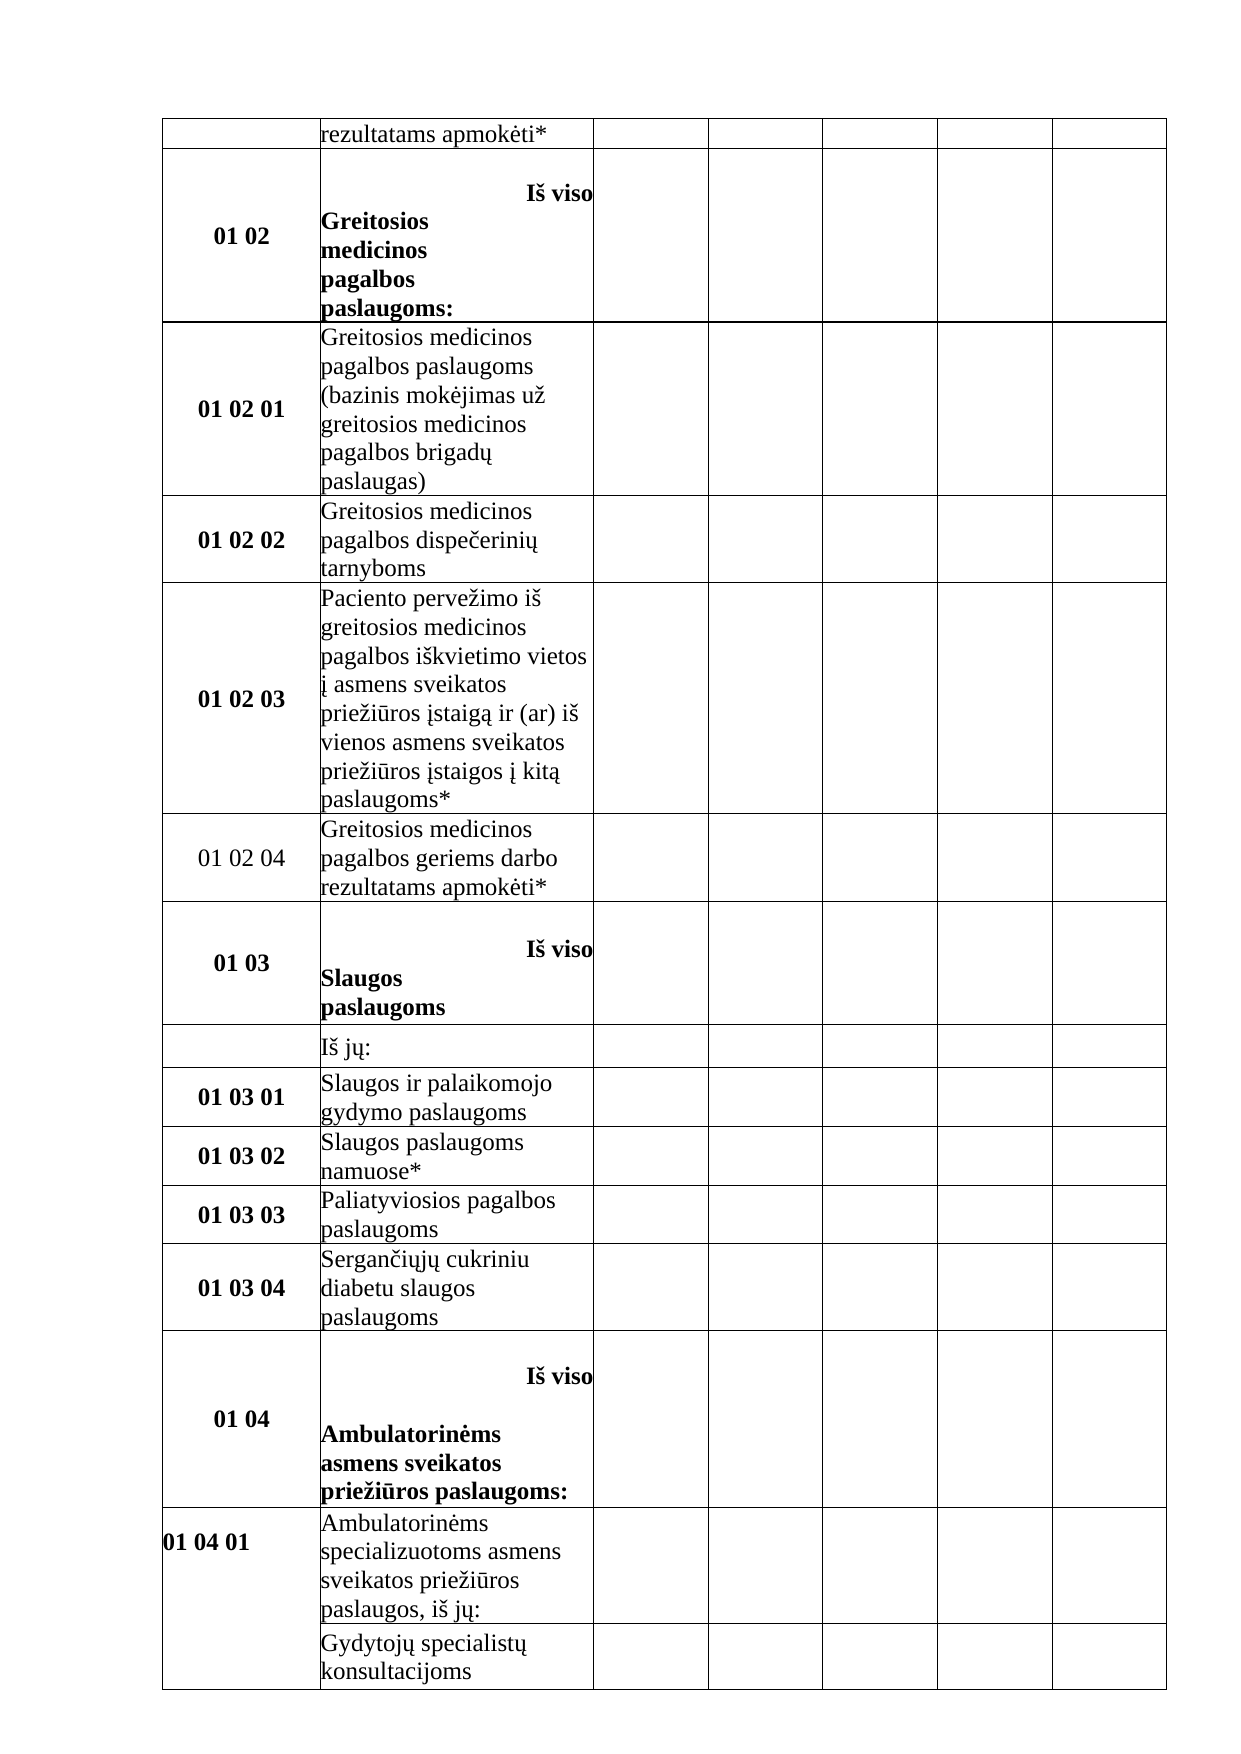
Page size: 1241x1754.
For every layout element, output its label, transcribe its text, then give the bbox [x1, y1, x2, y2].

table_cell [594, 496, 708, 582]
table_cell [1053, 1186, 1166, 1243]
table_cell [938, 1244, 1052, 1330]
table_cell [938, 1508, 1052, 1623]
table_cell 01 02 02 [163, 496, 320, 582]
table_cell [594, 1624, 708, 1689]
table_cell 01 04 [163, 1331, 320, 1507]
table_cell [823, 1508, 937, 1623]
table_cell [594, 149, 708, 321]
table_cell Greitosios medicinos pagalbos paslaugoms (bazinis mokėjimas už greitosios medicinos pagalbos brigadų paslaugas) [321, 323, 593, 495]
table_cell [709, 1331, 822, 1507]
table_cell [1053, 1244, 1166, 1330]
table_cell 01 02 01 [163, 323, 320, 495]
table_cell 01 02 03 [163, 583, 320, 813]
table_cell [823, 496, 937, 582]
table_cell [823, 1127, 937, 1184]
table_cell [709, 1508, 822, 1623]
table_cell [709, 583, 822, 813]
table_cell [709, 1624, 822, 1689]
table_cell [594, 1068, 708, 1126]
table_cell Ambulatorinėms specializuotoms asmens sveikatos priežiūros paslaugos, iš jų: [321, 1508, 593, 1623]
table_cell [938, 1624, 1052, 1689]
table_cell [938, 496, 1052, 582]
table_cell [823, 583, 937, 813]
table_cell [823, 1244, 937, 1330]
table_cell [1053, 496, 1166, 582]
table_cell [1053, 1025, 1166, 1067]
table_cell [1053, 1508, 1166, 1623]
table_cell [163, 119, 320, 148]
table_cell [938, 902, 1052, 1024]
table_cell Gydytojų specialistų konsultacijoms [321, 1624, 593, 1689]
table_cell [938, 149, 1052, 321]
table_cell [1053, 1068, 1166, 1126]
table_cell 01 03 03 [163, 1186, 320, 1243]
table_cell [594, 1186, 708, 1243]
table_cell [594, 119, 708, 148]
table_cell [823, 323, 937, 495]
table_cell [823, 1025, 937, 1067]
table_cell 01 02 04 [163, 814, 320, 901]
table_cell [709, 496, 822, 582]
table_cell [938, 1331, 1052, 1507]
table_cell [1053, 1127, 1166, 1184]
table_cell [938, 323, 1052, 495]
table_cell [594, 902, 708, 1024]
table_cell [1053, 814, 1166, 901]
table_cell [938, 1068, 1052, 1126]
table_cell [938, 1127, 1052, 1184]
table_cell Iš viso Slaugos paslaugoms [321, 902, 593, 1024]
table_cell [1053, 149, 1166, 321]
table_cell [823, 814, 937, 901]
table_cell [709, 149, 822, 321]
table_cell [823, 1186, 937, 1243]
table_cell 01 03 01 [163, 1068, 320, 1126]
table_cell [594, 583, 708, 813]
table_cell 01 03 02 [163, 1127, 320, 1184]
table_cell [938, 1025, 1052, 1067]
table_cell [1053, 1624, 1166, 1689]
table_cell [823, 149, 937, 321]
table_cell [594, 323, 708, 495]
table_cell Greitosios medicinos pagalbos geriems darbo rezultatams apmokėti* [321, 814, 593, 901]
table_cell [1053, 1331, 1166, 1507]
table_cell [709, 323, 822, 495]
table_cell rezultatams apmokėti* [321, 119, 593, 148]
table_cell [1053, 583, 1166, 813]
table_cell Slaugos paslaugoms namuose* [321, 1127, 593, 1184]
table_cell [163, 1025, 320, 1067]
table_cell Paciento pervežimo iš greitosios medicinos pagalbos iškvietimo vietos į asmens sveikatos priežiūros įstaigą ir (ar) iš vienos asmens sveikatos priežiūros įstaigos į kitą paslaugoms* [321, 583, 593, 813]
table_cell [594, 1025, 708, 1067]
table_cell Slaugos ir palaikomojo gydymo paslaugoms [321, 1068, 593, 1126]
table_cell [709, 1127, 822, 1184]
table_cell [938, 1186, 1052, 1243]
table_cell 01 03 [163, 902, 320, 1024]
table_cell [594, 1244, 708, 1330]
table_cell [594, 1127, 708, 1184]
table_cell [938, 814, 1052, 901]
table_cell [1053, 323, 1166, 495]
table_cell 01 02 [163, 149, 320, 321]
table_cell 01 04 01 [163, 1508, 320, 1689]
table_cell [709, 814, 822, 901]
table_cell [594, 1508, 708, 1623]
table_cell [594, 1331, 708, 1507]
table_cell [709, 902, 822, 1024]
table_cell [709, 1068, 822, 1126]
table_cell [938, 119, 1052, 148]
table_cell [1053, 902, 1166, 1024]
table_cell Sergančiųjų cukriniu diabetu slaugos paslaugoms [321, 1244, 593, 1330]
table_cell [709, 119, 822, 148]
table_cell Iš viso Ambulatorinėms asmens sveikatos priežiūros paslaugoms: [321, 1331, 593, 1507]
table_cell Paliatyviosios pagalbos paslaugoms [321, 1186, 593, 1243]
table_cell [823, 1068, 937, 1126]
table_cell [709, 1025, 822, 1067]
table_cell [938, 583, 1052, 813]
table_cell [709, 1186, 822, 1243]
table_cell [1053, 119, 1166, 148]
table_cell [823, 1624, 937, 1689]
table_cell [594, 814, 708, 901]
table_cell 01 03 04 [163, 1244, 320, 1330]
table_cell [823, 119, 937, 148]
table_cell [823, 902, 937, 1024]
table_cell Iš viso Greitosios medicinos pagalbos paslaugoms: [321, 149, 593, 321]
table_cell Greitosios medicinos pagalbos dispečerinių tarnyboms [321, 496, 593, 582]
table_cell [709, 1244, 822, 1330]
table_cell Iš jų: [321, 1025, 593, 1067]
table_cell [823, 1331, 937, 1507]
